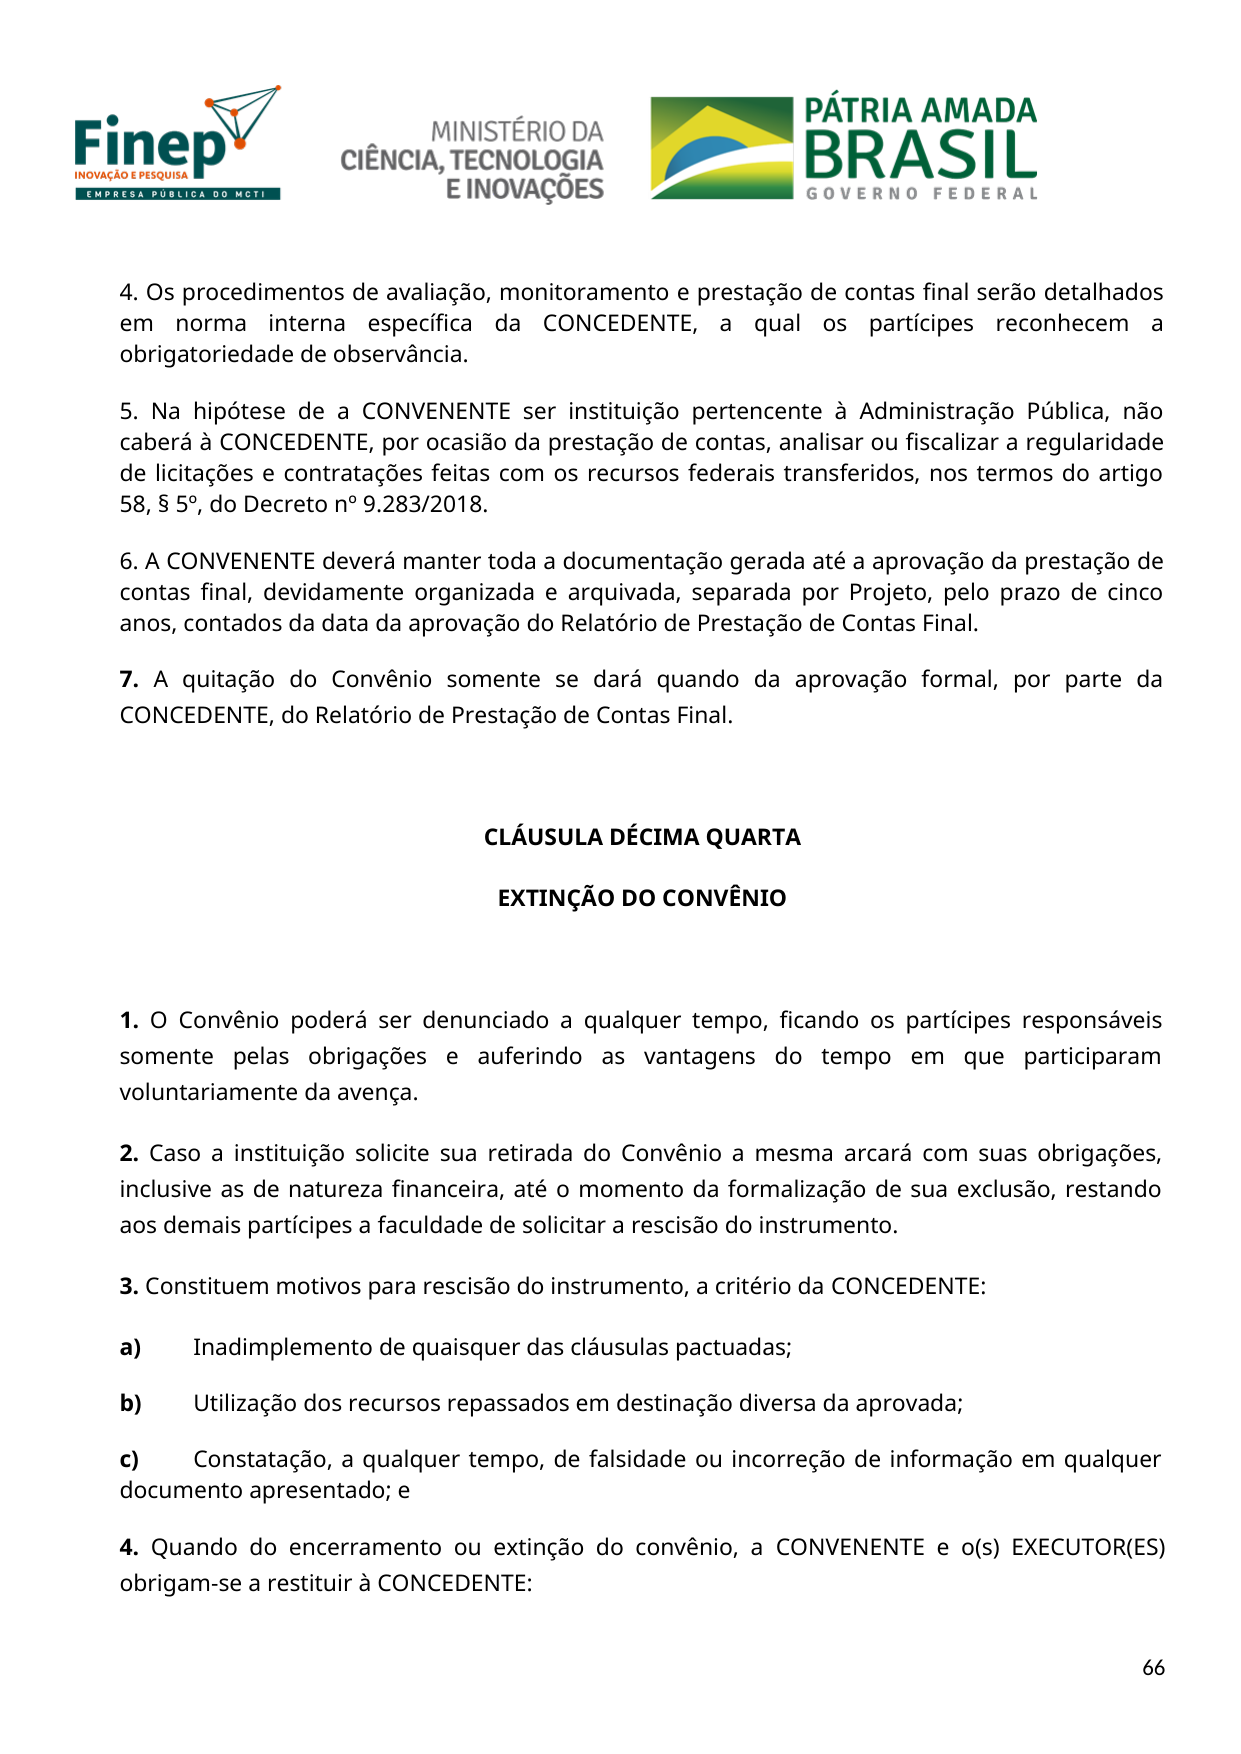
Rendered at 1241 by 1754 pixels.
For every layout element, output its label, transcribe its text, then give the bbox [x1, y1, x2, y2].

list CLÁUSULA DÉCIMA QUARTA [119, 821, 1165, 852]
text 4. Quando do encerramento ou extinção do convênio, a CONVENENTE e o(s) EXECUTOR(ES) obrigam-se a restituir à CONCEDENTE: [119, 1531, 1165, 1598]
list EXTINÇÃO DO CONVÊNIO [119, 882, 1165, 913]
text 7. A quitação do Convênio somente se dará quando da aprovação formal, por parte da CONCEDENTE, do Relatório de Prestação de Contas Final. [119, 663, 1165, 731]
list Utilização dos recursos repassados em destinação diversa da aprovada; [119, 1387, 1163, 1418]
list Constatação, a qualquer tempo, de falsidade ou incorreção de informação em qualquer documento apresentado; e [119, 1443, 1163, 1506]
text 4. Os procedimentos de avaliação, monitoramento e prestação de contas final serão detalhados em norma interna específica da CONCEDENTE, a qual os partícipes reconhecem a obrigatoriedade de observância. [119, 276, 1165, 370]
list Inadimplemento de quaisquer das cláusulas pactuadas; [119, 1331, 1163, 1362]
text 3. Constituem motivos para rescisão do instrumento, a critério da CONCEDENTE: [119, 1270, 1163, 1301]
text 5. Na hipótese de a CONVENENTE ser instituição pertencente à Administração Pública, não caberá à CONCEDENTE, por ocasião da prestação de contas, analisar ou fiscalizar a regularidade de licitações e contratações feitas com os recursos federais transferidos, nos termos do artigo 58, § 5º, do Decreto nº 9.283/2018. [119, 395, 1165, 520]
text 6. A CONVENENTE deverá manter toda a documentação gerada até a aprovação da prestação de contas final, devidamente organizada e arquivada, separada por Projeto, pelo prazo de cinco anos, contados da data da aprovação do Relatório de Prestação de Contas Final. [119, 545, 1165, 638]
text 2. Caso a instituição solicite sua retirada do Convênio a mesma arcará com suas obrigações, inclusive as de natureza financeira, até o momento da formalização de sua exclusão, restando aos demais partícipes a faculdade de solicitar a rescisão do instrumento. [119, 1137, 1163, 1240]
text 1. O Convênio poderá ser denunciado a qualquer tempo, ficando os partícipes responsáveis somente pelas obrigações e auferindo as vantagens do tempo em que participaram voluntariamente da avença. [119, 1004, 1163, 1107]
